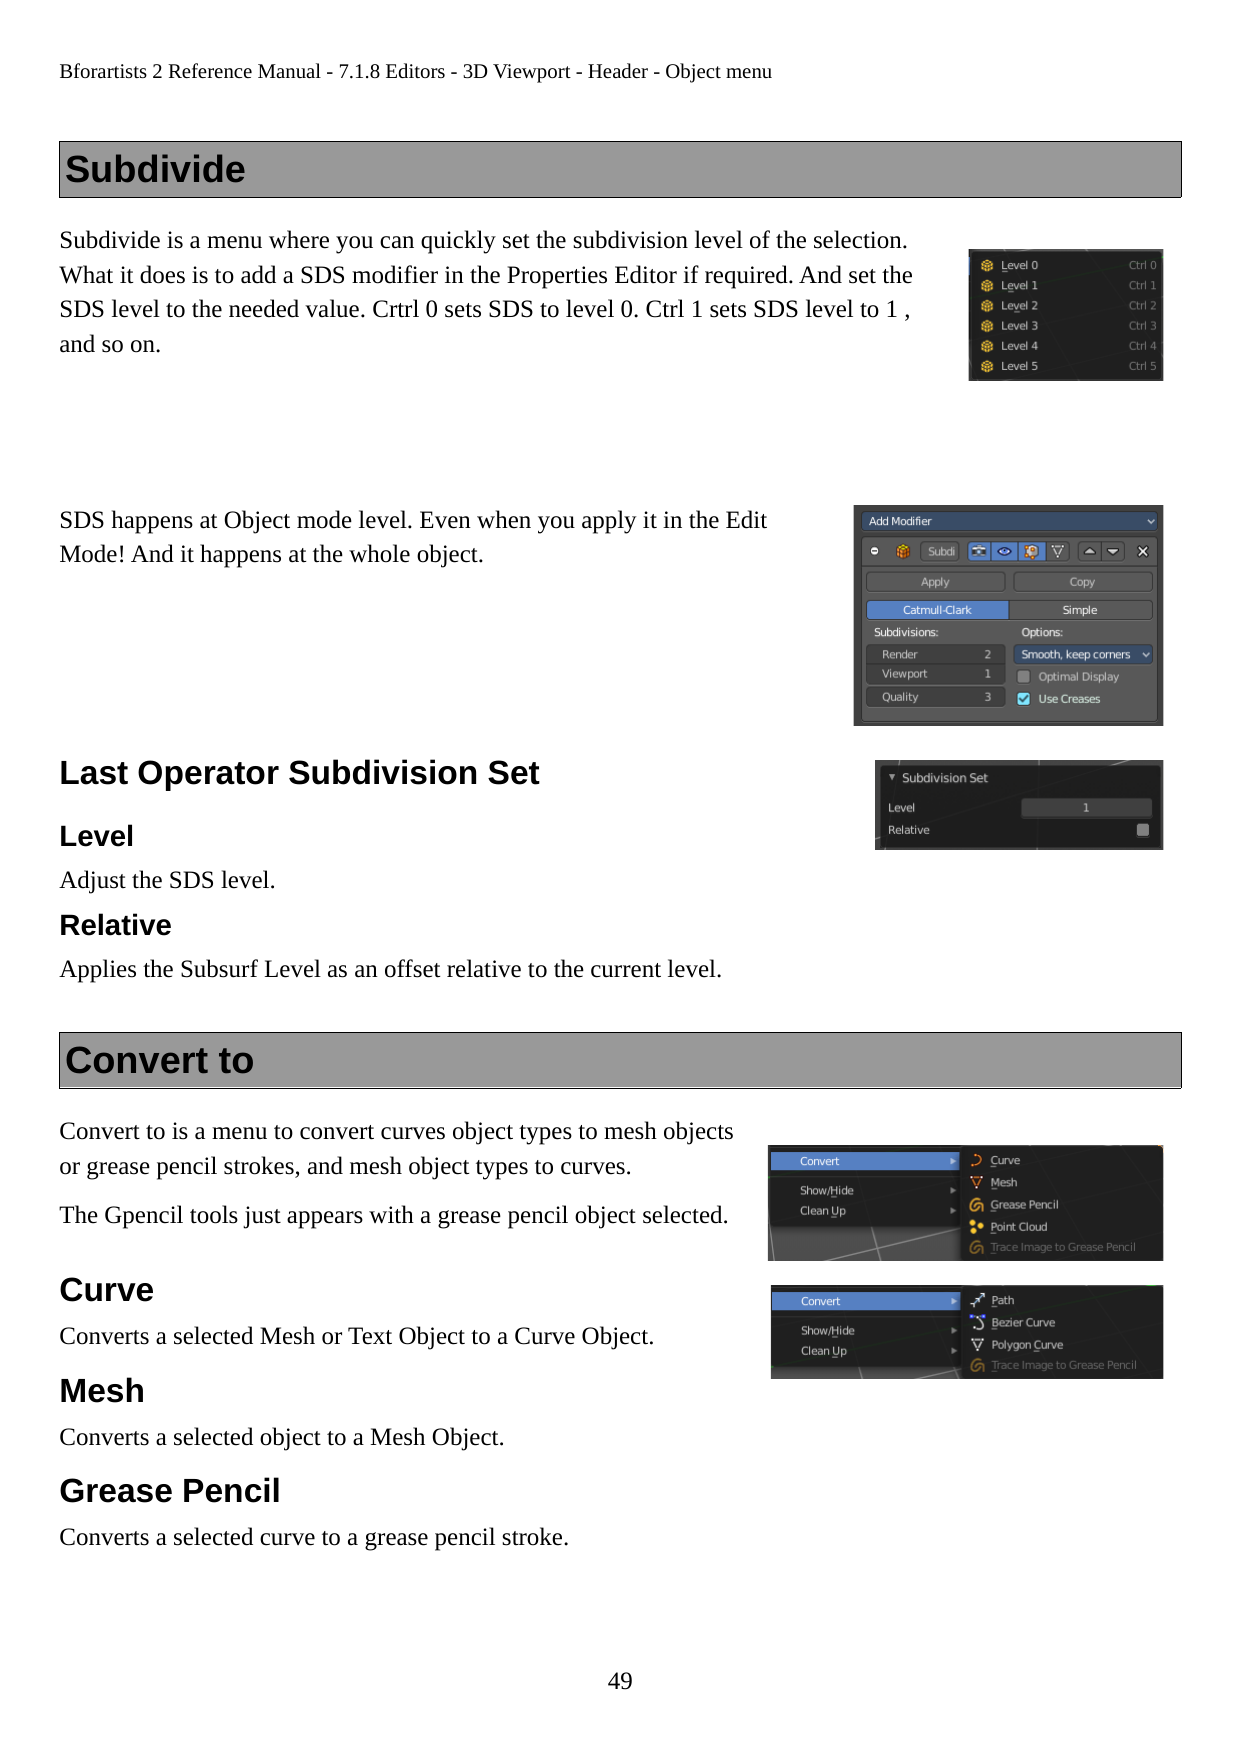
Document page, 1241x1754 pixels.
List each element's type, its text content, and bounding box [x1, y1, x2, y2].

picture [875, 760, 1164, 850]
subtitle Level [59, 819, 1181, 852]
subtitle Mesh [59, 1371, 1181, 1409]
picture [853, 505, 1164, 726]
text Converts a selected curve to a grease pencil stroke. [59, 1522, 1181, 1551]
table_header Convert to [60, 1033, 1181, 1087]
text Convert to is a menu to convert curves object types to mesh objects or grease pencil strokes, and mesh object types to curves. [59, 1116, 1181, 1179]
table_header Subdivide [60, 142, 1181, 197]
text Converts a selected Mesh or Text Object to a Curve Object. [59, 1321, 770, 1350]
subtitle Curve [59, 1270, 1181, 1308]
subtitle Grease Pencil [59, 1471, 1181, 1510]
picture [767, 1145, 1164, 1261]
text Converts a selected object to a Mesh Object. [59, 1422, 1181, 1450]
text The Gpencil tools just appears with a grease pencil object selected. [59, 1200, 767, 1229]
picture [968, 249, 1164, 381]
subtitle Relative [59, 908, 1181, 942]
picture [770, 1285, 1164, 1379]
subtitle Last Operator Subdivision Set [59, 753, 1181, 792]
text Subdivide is a menu where you can quickly set the subdivision level of the selection. What it does is to add a SDS modifier in the Properties Editor if required. And set the SDS level to the needed value. Crtrl 0 sets SDS to level 0. Ctrl 1 sets SDS level to 1 , and so on. [59, 225, 1181, 358]
text SDS happens at Object mode level. Even when you apply it in the Edit Mode! And it happens at the whole object. [59, 505, 853, 568]
text Adjust the SDS level. [59, 865, 1181, 894]
text Applies the Subsurf Level as an offset relative to the current level. [59, 954, 1181, 983]
